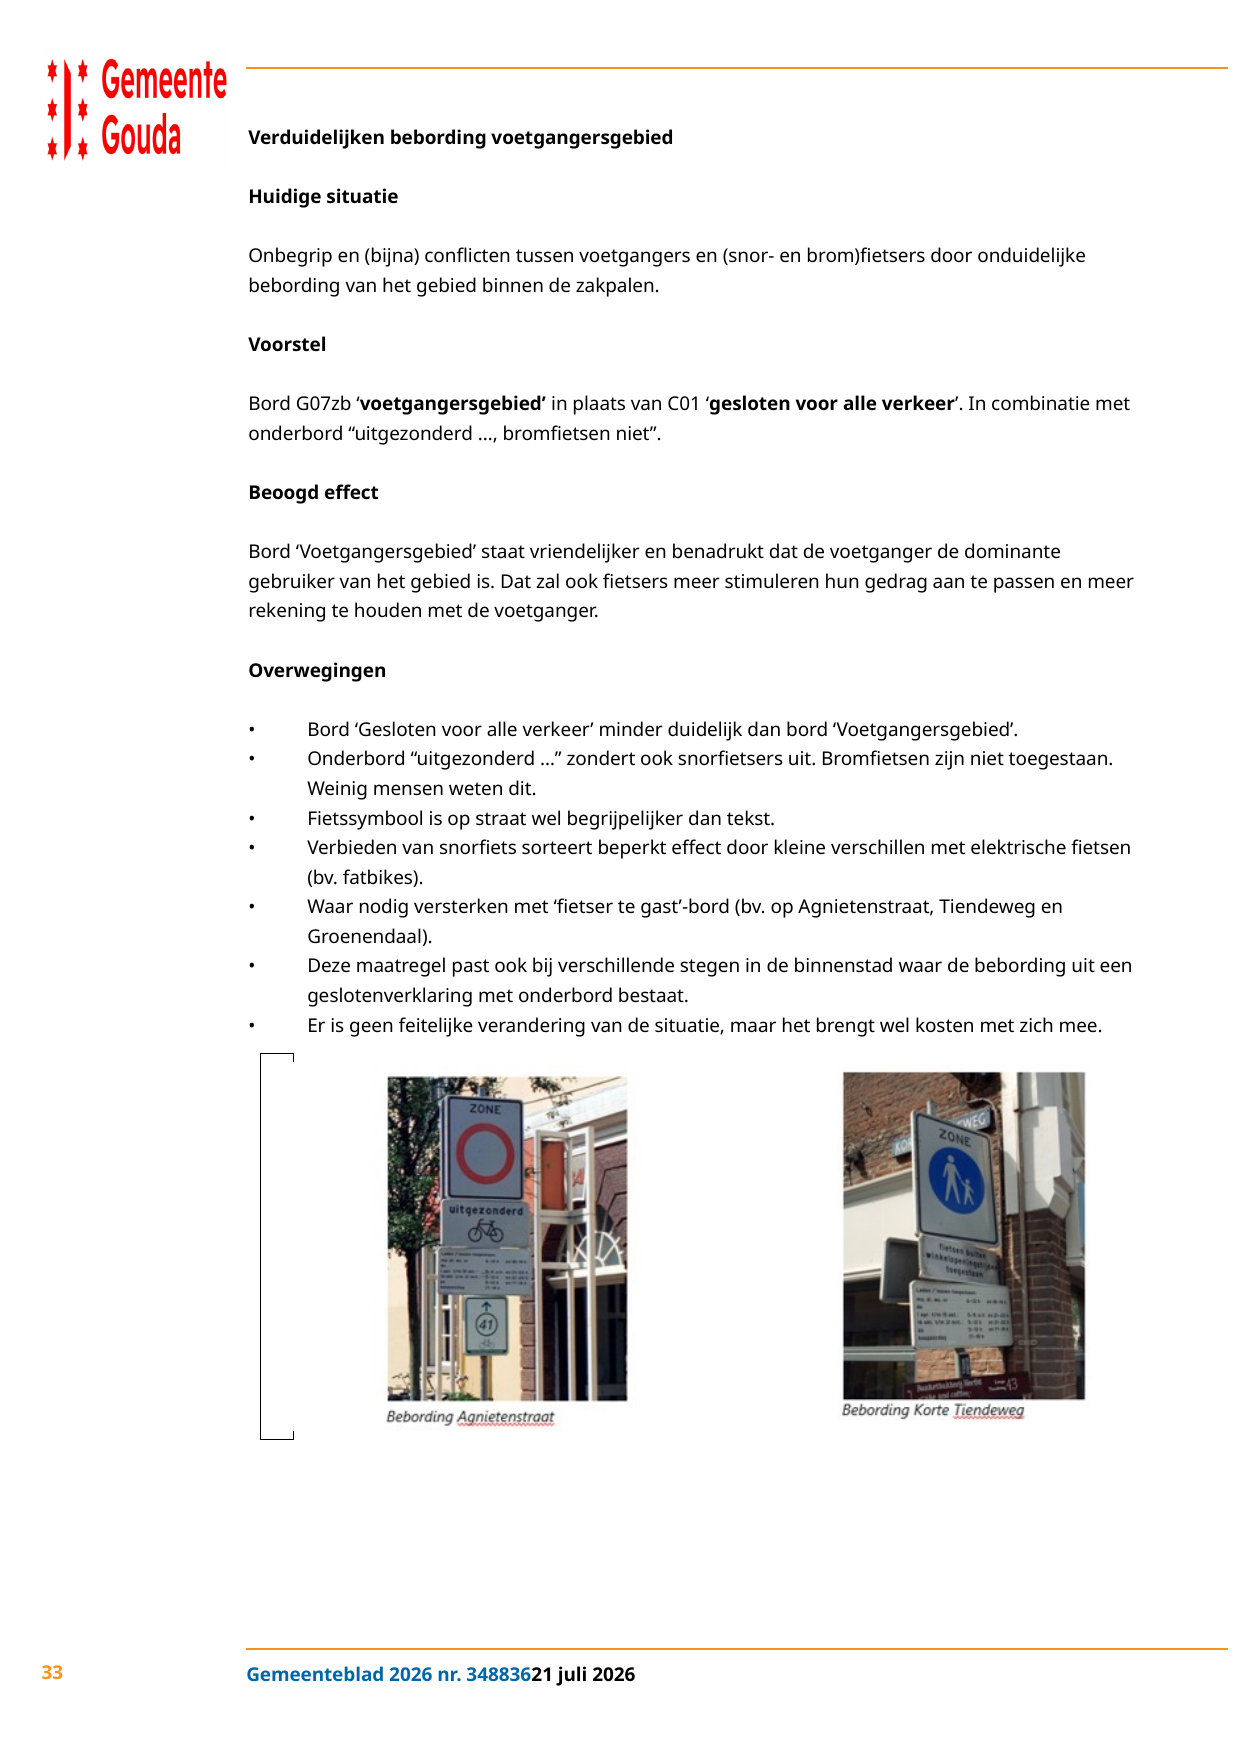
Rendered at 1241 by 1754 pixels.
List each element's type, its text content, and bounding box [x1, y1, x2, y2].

list Er is geen feitelijke verandering van de situatie, maar het brengt wel kosten met zich mee. [248, 1012, 1152, 1038]
text Beoogd effect [248, 479, 1152, 505]
text Onbegrip en (bijna) conflicten tussen voetgangers en (snor- en brom)fietsers door onduidelijke bebording van het gebied binnen de zakpalen. [248, 243, 1152, 298]
list Bord ‘Gesloten voor alle verkeer’ minder duidelijk dan bord ‘Voetgangersgebied’. [248, 716, 1152, 742]
text Voorstel [248, 331, 1152, 357]
list Fietssymbool is op straat wel begrijpelijker dan tekst. [248, 805, 1152, 831]
list Deze maatregel past ook bij verschillende stegen in de binnenstad waar de bebording uit een geslotenverklaring met onderbord bestaat. [248, 953, 1152, 1008]
list Onderbord “uitgezonderd …” zondert ook snorfietsers uit. Bromfietsen zijn niet toegestaan. Weinig mensen weten dit. [248, 746, 1152, 801]
text Bord ‘Voetgangersgebied’ staat vriendelijker en benadrukt dat de voetganger de dominante gebruiker van het gebied is. Dat zal ook fietsers meer stimuleren hun gedrag aan te passen en meer rekening te houden met de voetganger. [248, 538, 1152, 623]
text Huidige situatie [248, 183, 1152, 209]
text Bord G07zb ‘voetgangersgebied’ in plaats van C01 ‘gesloten voor alle verkeer’. In combinatie met onderbord “uitgezonderd …, bromfietsen niet”. [248, 391, 1152, 446]
picture [41, 47, 231, 172]
list Waar nodig versterken met ‘fietser te gast’-bord (bv. op Agnietenstraat, Tiendeweg en Groenendaal). [248, 893, 1152, 949]
text Overwegingen [248, 657, 1152, 683]
picture [268, 1062, 1173, 1431]
text Verduidelijken bebording voetgangersgebied [248, 124, 1152, 150]
list Verbieden van snorfiets sorteert beperkt effect door kleine verschillen met elektrische fietsen (bv. fatbikes). [248, 834, 1152, 890]
